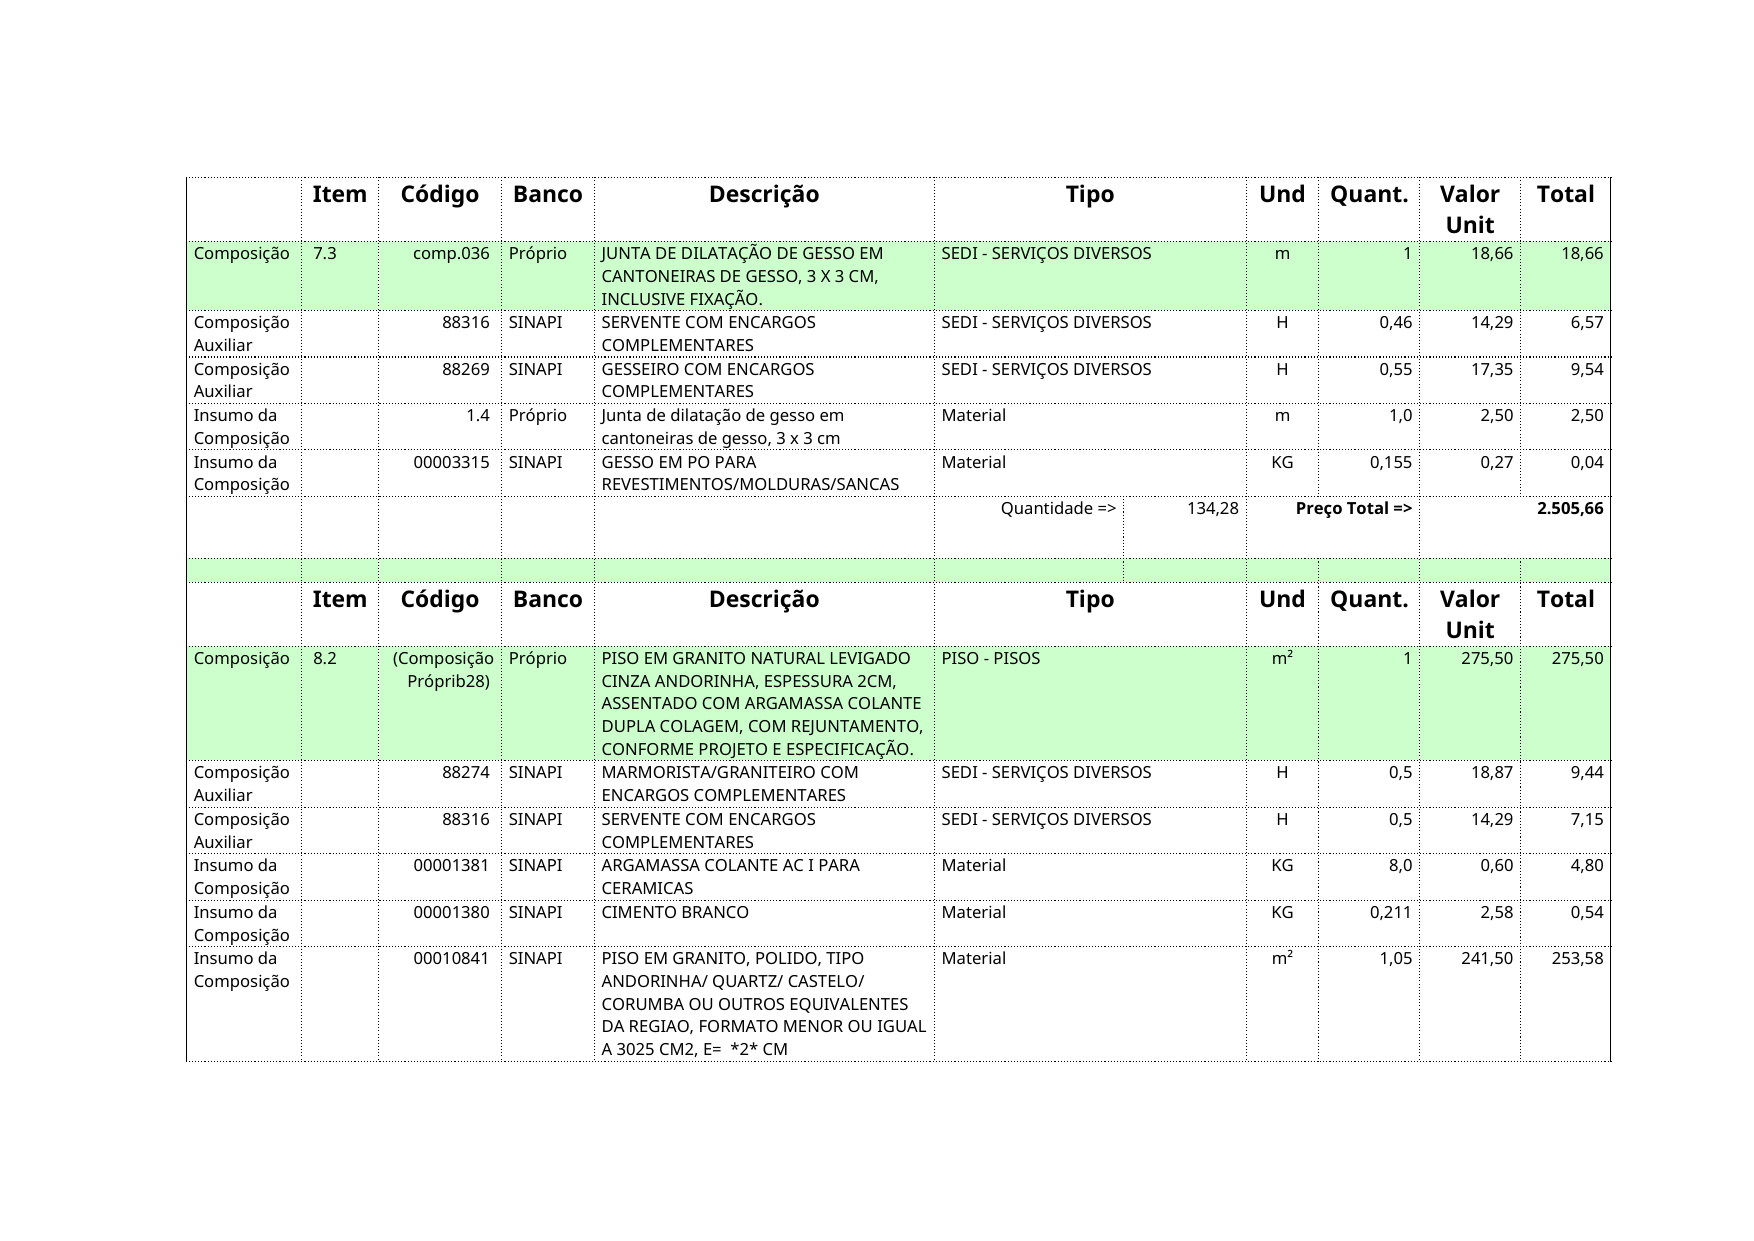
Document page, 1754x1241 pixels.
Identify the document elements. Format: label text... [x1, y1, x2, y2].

table_cell 17,35 [1420, 356, 1521, 403]
table_cell Material [934, 946, 1246, 1061]
table_cell PISO EM GRANITO NATURAL LEVIGADO CINZA ANDORINHA, ESPESSURA 2CM, ASSENTADO COM ARGAMASSA COLANTE DUPLA COLAGEM, COM REJUNTAMENTO, CONFORME PROJETO E ESPECIFICAÇÃO. [594, 646, 934, 760]
table_cell Composição [187, 241, 301, 310]
table_cell Tipo [934, 177, 1246, 241]
table_cell [187, 558, 301, 582]
table_cell Descrição [594, 177, 934, 241]
table_cell [301, 356, 378, 403]
table_cell SINAPI [501, 807, 594, 853]
table_cell 0,155 [1319, 449, 1419, 496]
table_cell Quantidade => [934, 496, 1124, 558]
table_cell m [1246, 403, 1319, 449]
table_cell Valor Unit [1420, 582, 1521, 646]
table_cell Código [379, 177, 501, 241]
table_cell Insumo da Composição [187, 449, 301, 496]
table_cell H [1246, 356, 1319, 403]
table_cell H [1246, 760, 1319, 807]
table_cell MARMORISTA/GRANITEIRO COM ENCARGOS COMPLEMENTARES [594, 760, 934, 807]
table_cell Próprio [501, 646, 594, 760]
table_cell Material [934, 403, 1246, 449]
table_cell SEDI - SERVIÇOS DIVERSOS [934, 760, 1246, 807]
table_cell 00001381 [379, 853, 501, 899]
table_cell 2,50 [1521, 403, 1610, 449]
table_cell [301, 496, 378, 558]
table_cell 18,87 [1420, 760, 1521, 807]
table_cell 6,57 [1521, 310, 1610, 356]
table_cell 0,55 [1319, 356, 1419, 403]
table_cell SINAPI [501, 946, 594, 1061]
table_cell Insumo da Composição [187, 403, 301, 449]
table_cell Banco [501, 177, 594, 241]
table_cell Und [1246, 177, 1319, 241]
table_cell Item [301, 582, 378, 646]
table_cell [301, 853, 378, 899]
table_cell H [1246, 807, 1319, 853]
table_cell SINAPI [501, 356, 594, 403]
table_cell 7.3 [301, 241, 378, 310]
table_cell 2,58 [1420, 900, 1521, 946]
table_cell 88274 [379, 760, 501, 807]
table_cell [187, 496, 301, 558]
table_cell Tipo [934, 582, 1246, 646]
table_cell Insumo da Composição [187, 946, 301, 1061]
table_cell PISO EM GRANITO, POLIDO, TIPO ANDORINHA/ QUARTZ/ CASTELO/ CORUMBA OU OUTROS EQUIVALENTES DA REGIAO, FORMATO MENOR OU IGUAL A 3025 CM2, E= *2* CM [594, 946, 934, 1061]
table_cell comp.036 [379, 241, 501, 310]
table_cell m² [1246, 946, 1319, 1061]
table_cell H [1246, 310, 1319, 356]
table_cell SINAPI [501, 853, 594, 899]
table_cell 1 [1319, 646, 1419, 760]
table_cell 1,05 [1319, 946, 1419, 1061]
table_cell SEDI - SERVIÇOS DIVERSOS [934, 807, 1246, 853]
table_cell SINAPI [501, 900, 594, 946]
table_cell 2.505,66 [1420, 496, 1610, 558]
table_cell 1 [1319, 241, 1419, 310]
table_cell Composição Auxiliar [187, 760, 301, 807]
table_cell KG [1246, 900, 1319, 946]
table_cell [187, 177, 301, 241]
table_cell SEDI - SERVIÇOS DIVERSOS [934, 241, 1246, 310]
table_cell Preço Total => [1246, 496, 1419, 558]
table_cell (Composição Próprib28) [379, 646, 501, 760]
table_cell [301, 760, 378, 807]
table_cell Composição [187, 646, 301, 760]
table_cell [1246, 558, 1319, 582]
table_cell PISO - PISOS [934, 646, 1246, 760]
table_cell Próprio [501, 403, 594, 449]
table_cell 8,0 [1319, 853, 1419, 899]
table_cell [934, 558, 1124, 582]
table_cell [1420, 558, 1521, 582]
table_cell [594, 558, 934, 582]
table_cell m² [1246, 646, 1319, 760]
table_cell [187, 582, 301, 646]
table_cell 0,60 [1420, 853, 1521, 899]
table_cell Banco [501, 582, 594, 646]
table_cell [301, 807, 378, 853]
table_cell [1521, 558, 1610, 582]
table_cell 0,04 [1521, 449, 1610, 496]
table_cell 275,50 [1420, 646, 1521, 760]
table_cell CIMENTO BRANCO [594, 900, 934, 946]
table_cell Und [1246, 582, 1319, 646]
table_cell m [1246, 241, 1319, 310]
table_cell [301, 449, 378, 496]
table_cell [501, 558, 594, 582]
table_cell [301, 900, 378, 946]
table_cell Composição Auxiliar [187, 356, 301, 403]
table_cell 18,66 [1521, 241, 1610, 310]
table_cell 0,46 [1319, 310, 1419, 356]
table_cell Material [934, 449, 1246, 496]
table_cell Total [1521, 582, 1610, 646]
table_cell Próprio [501, 241, 594, 310]
table_cell 0,54 [1521, 900, 1610, 946]
table_cell 8.2 [301, 646, 378, 760]
table_cell 14,29 [1420, 807, 1521, 853]
table_cell KG [1246, 449, 1319, 496]
table_cell [379, 558, 501, 582]
table_cell 241,50 [1420, 946, 1521, 1061]
table_cell Material [934, 900, 1246, 946]
table_cell 1.4 [379, 403, 501, 449]
table_cell 0,211 [1319, 900, 1419, 946]
table_cell SINAPI [501, 310, 594, 356]
table_cell [594, 496, 934, 558]
table_cell Material [934, 853, 1246, 899]
table_cell [301, 403, 378, 449]
table_cell SERVENTE COM ENCARGOS COMPLEMENTARES [594, 807, 934, 853]
table_cell Quant. [1319, 582, 1419, 646]
table_cell [379, 496, 501, 558]
table_cell [501, 496, 594, 558]
table_cell [301, 558, 378, 582]
table_cell 1,0 [1319, 403, 1419, 449]
table_cell Insumo da Composição [187, 853, 301, 899]
table_cell GESSO EM PO PARA REVESTIMENTOS/MOLDURAS/SANCAS [594, 449, 934, 496]
table_cell 00003315 [379, 449, 501, 496]
table_cell Descrição [594, 582, 934, 646]
table_cell 00010841 [379, 946, 501, 1061]
table_cell [1319, 558, 1419, 582]
table_cell 2,50 [1420, 403, 1521, 449]
table_cell 134,28 [1124, 496, 1246, 558]
table_cell [301, 310, 378, 356]
table_cell 9,44 [1521, 760, 1610, 807]
table_cell GESSEIRO COM ENCARGOS COMPLEMENTARES [594, 356, 934, 403]
table_cell 4,80 [1521, 853, 1610, 899]
table_cell Composição Auxiliar [187, 807, 301, 853]
table_cell 253,58 [1521, 946, 1610, 1061]
table_cell 88269 [379, 356, 501, 403]
table_cell 7,15 [1521, 807, 1610, 853]
table_cell Valor Unit [1420, 177, 1521, 241]
table_cell 88316 [379, 310, 501, 356]
table_cell SINAPI [501, 760, 594, 807]
table_cell 18,66 [1420, 241, 1521, 310]
table_cell [301, 946, 378, 1061]
table_cell 88316 [379, 807, 501, 853]
table_cell 275,50 [1521, 646, 1610, 760]
table_cell ARGAMASSA COLANTE AC I PARA CERAMICAS [594, 853, 934, 899]
table_cell 0,27 [1420, 449, 1521, 496]
table_cell 0,5 [1319, 760, 1419, 807]
table_cell Insumo da Composição [187, 900, 301, 946]
table_cell SEDI - SERVIÇOS DIVERSOS [934, 310, 1246, 356]
table_cell JUNTA DE DILATAÇÃO DE GESSO EM CANTONEIRAS DE GESSO, 3 X 3 CM, INCLUSIVE FIXAÇÃO. [594, 241, 934, 310]
table_cell SINAPI [501, 449, 594, 496]
table_cell Composição Auxiliar [187, 310, 301, 356]
table_cell KG [1246, 853, 1319, 899]
table_cell Total [1521, 177, 1610, 241]
table_cell SERVENTE COM ENCARGOS COMPLEMENTARES [594, 310, 934, 356]
table_cell Quant. [1319, 177, 1419, 241]
table_cell Item [301, 177, 378, 241]
table_cell 9,54 [1521, 356, 1610, 403]
table_cell 14,29 [1420, 310, 1521, 356]
table_cell Junta de dilatação de gesso em cantoneiras de gesso, 3 x 3 cm [594, 403, 934, 449]
table_cell 0,5 [1319, 807, 1419, 853]
table_cell SEDI - SERVIÇOS DIVERSOS [934, 356, 1246, 403]
table_cell Código [379, 582, 501, 646]
table_cell [1124, 558, 1246, 582]
table_cell 00001380 [379, 900, 501, 946]
